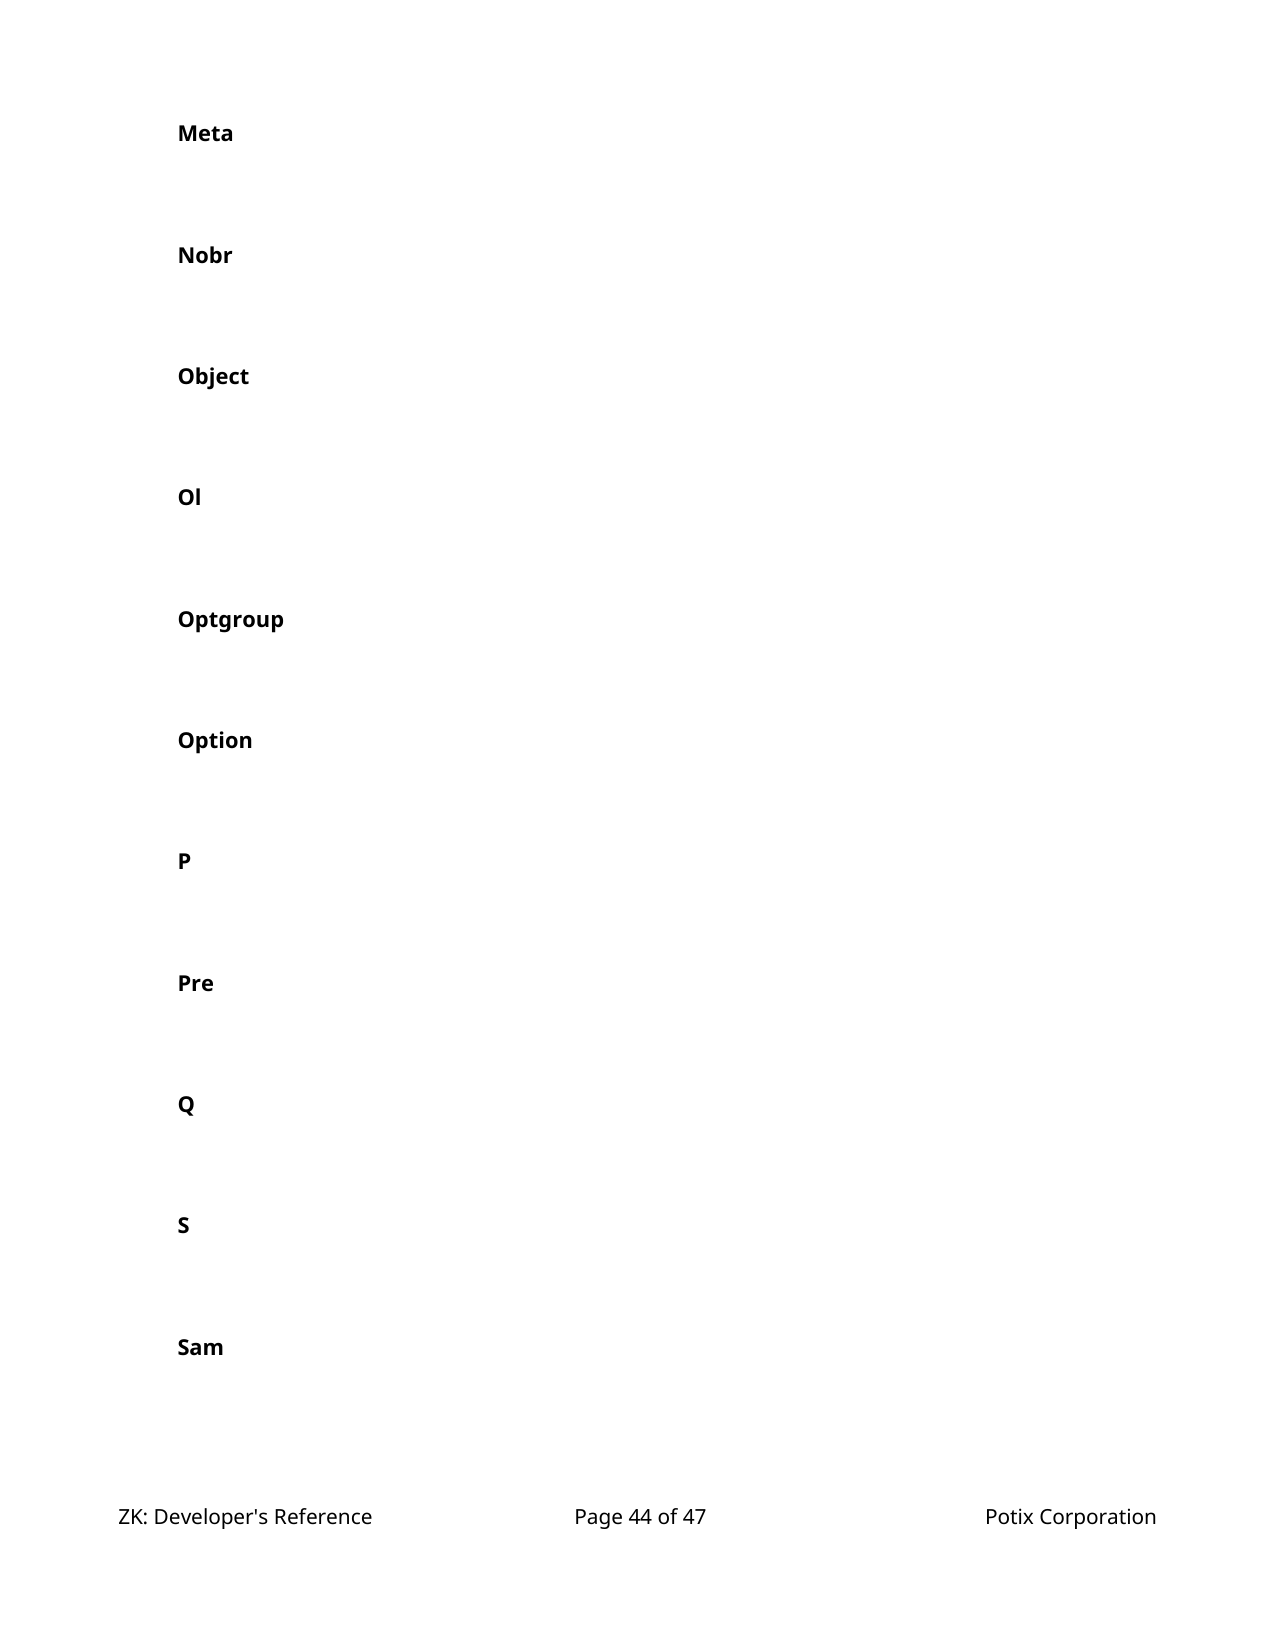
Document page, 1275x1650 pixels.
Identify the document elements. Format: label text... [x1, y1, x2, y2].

subtitle Q [177, 1089, 1157, 1119]
subtitle S [177, 1210, 1157, 1240]
subtitle Nobr [177, 239, 1157, 269]
subtitle Sam [177, 1332, 1157, 1362]
subtitle P [177, 846, 1157, 876]
subtitle Ol [177, 482, 1157, 512]
subtitle Optgroup [177, 603, 1157, 633]
subtitle Option [177, 725, 1157, 755]
subtitle Pre [177, 968, 1157, 998]
subtitle Meta [177, 118, 1157, 148]
subtitle Object [177, 361, 1157, 391]
